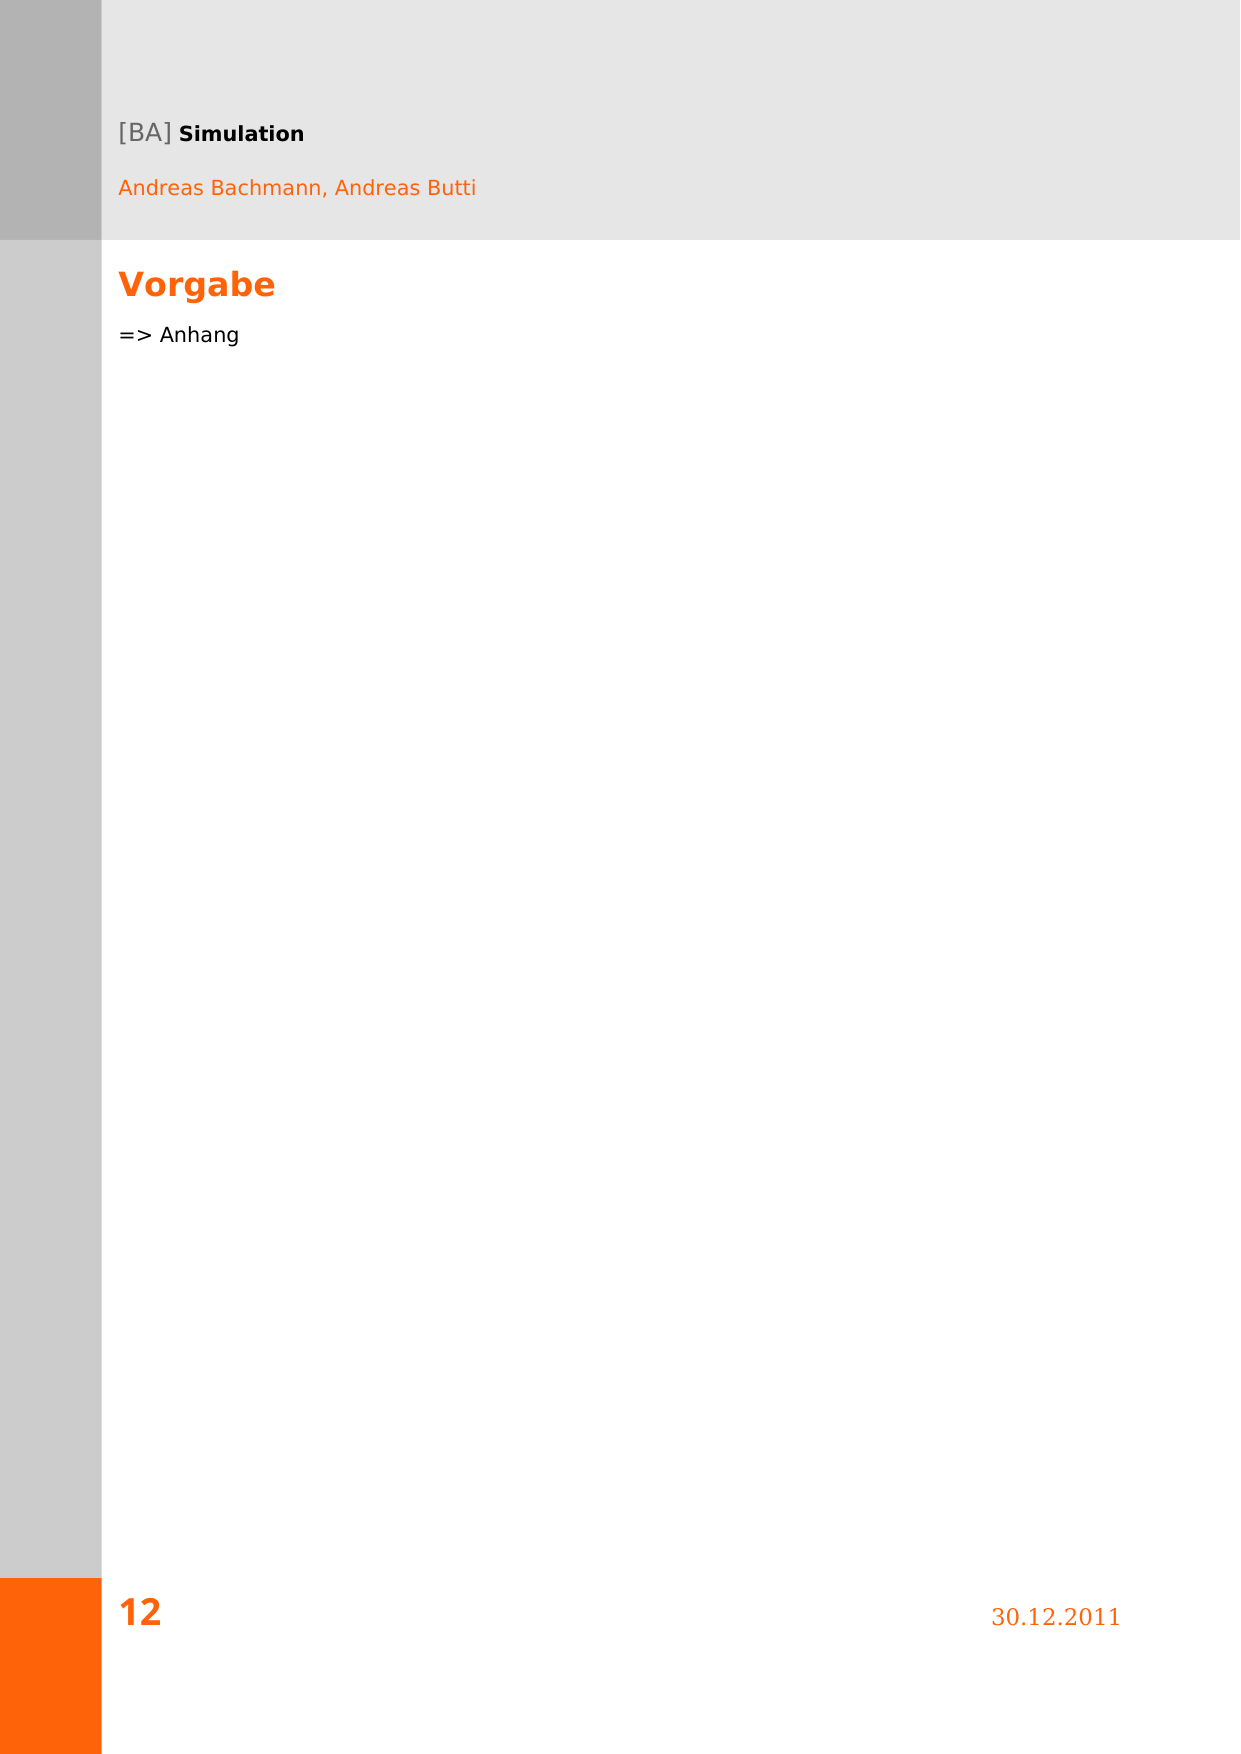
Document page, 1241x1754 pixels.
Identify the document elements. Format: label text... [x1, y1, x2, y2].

subtitle Vorgabe [118, 266, 1122, 304]
text => Anhang [118, 323, 1122, 347]
